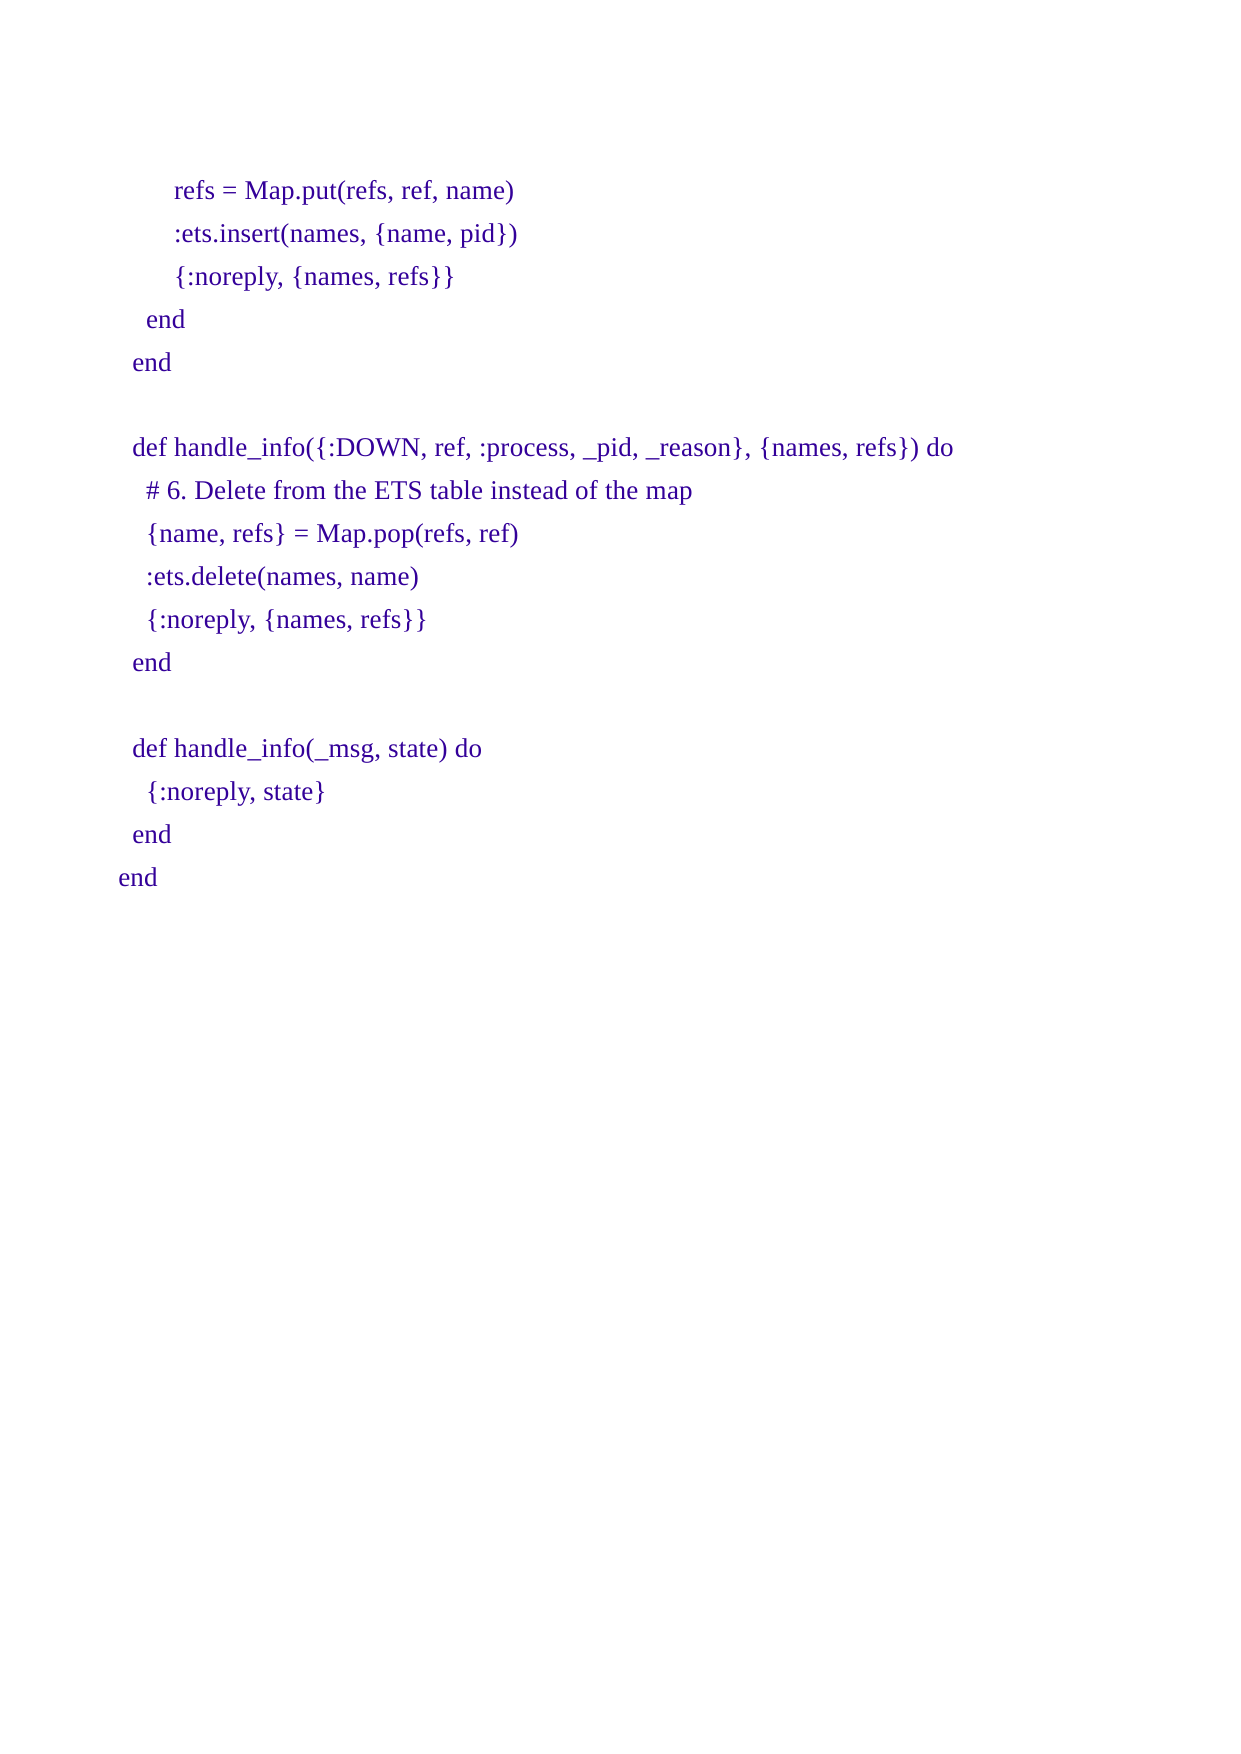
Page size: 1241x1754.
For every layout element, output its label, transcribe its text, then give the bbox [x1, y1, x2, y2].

text def handle_info({:DOWN, ref, :process, _pid, _reason}, {names, refs}) do [118, 431, 1122, 463]
text {:noreply, {names, refs}} [118, 603, 1122, 634]
text # 6. Delete from the ETS table instead of the map [118, 474, 1122, 506]
text refs = Map.put(refs, ref, name) [118, 174, 1122, 205]
text def handle_info(_msg, state) do [118, 732, 1122, 763]
text {:noreply, {names, refs}} [118, 260, 1122, 291]
text :ets.delete(names, name) [118, 560, 1122, 591]
text end [118, 346, 1122, 377]
text end [118, 861, 1122, 892]
text {name, refs} = Map.pop(refs, ref) [118, 517, 1122, 548]
text end [118, 646, 1122, 677]
text end [118, 818, 1122, 849]
text :ets.insert(names, {name, pid}) [118, 217, 1122, 248]
text {:noreply, state} [118, 775, 1122, 806]
text end [118, 303, 1122, 334]
